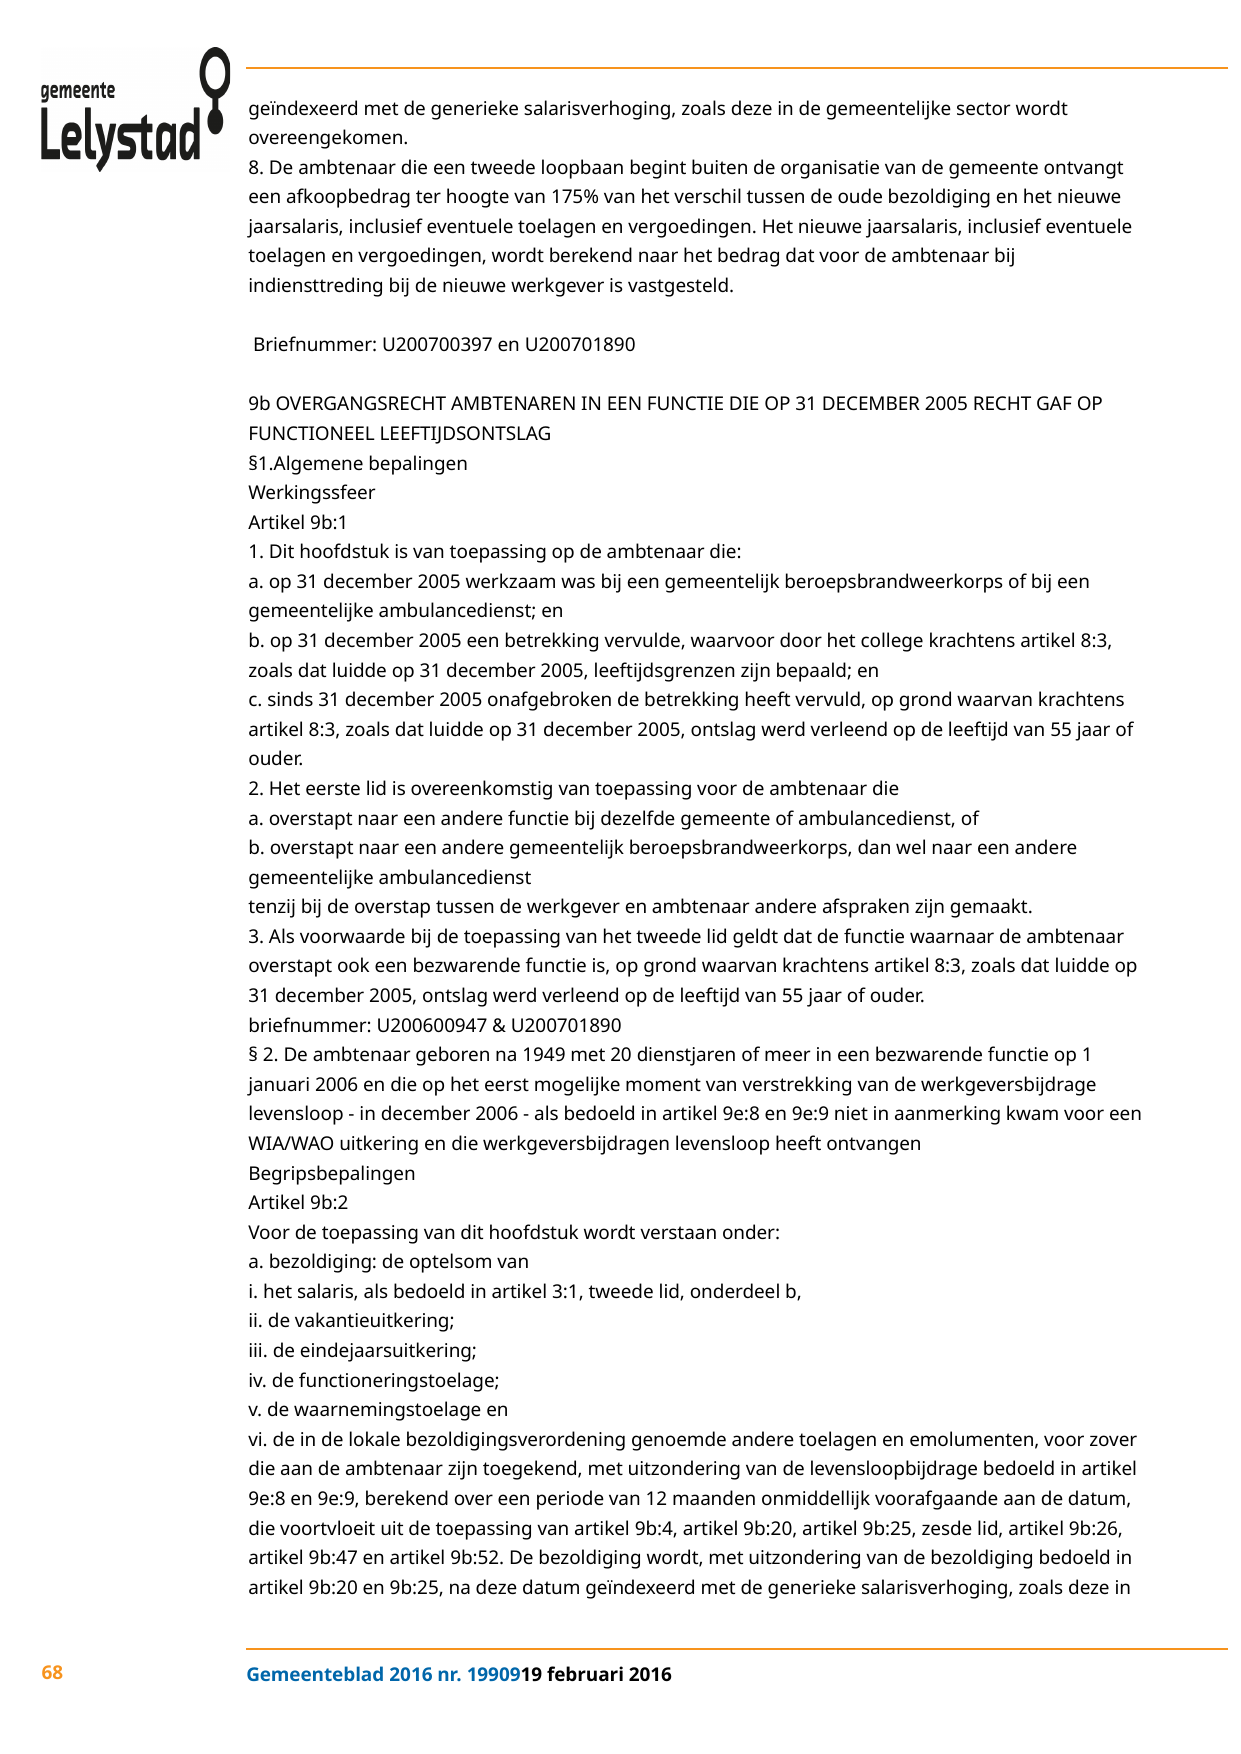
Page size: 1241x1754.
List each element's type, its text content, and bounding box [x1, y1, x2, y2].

text 3. Als voorwaarde bij de toepassing van het tweede lid geldt dat de functie waarnaar de ambtenaar overstapt ook een bezwarende functie is, op grond waarvan krachtens artikel 8:3, zoals dat luidde op 31 december 2005, ontslag werd verleend op de leeftijd van 55 jaar of ouder. [248, 923, 1152, 1008]
text iii. de eindejaarsuitkering; [248, 1337, 1152, 1363]
text § 2. De ambtenaar geboren na 1949 met 20 dienstjaren of meer in een bezwarende functie op 1 januari 2006 en die op het eerst mogelijke moment van verstrekking van de werkgeversbijdrage levensloop - in december 2006 - als bedoeld in artikel 9e:8 en 9e:9 niet in aanmerking kwam voor een WIA/WAO uitkering en die werkgeversbijdragen levensloop heeft ontvangen [248, 1041, 1152, 1156]
text geïndexeerd met de generieke salarisverhoging, zoals deze in de gemeentelijke sector wordt overeengekomen. [248, 95, 1152, 150]
text v. de waarnemingstoelage en [248, 1396, 1152, 1422]
text b. overstapt naar een andere gemeentelijk beroepsbrandweerkorps, dan wel naar een andere gemeentelijke ambulancedienst [248, 834, 1152, 890]
text Artikel 9b:1 [248, 509, 1152, 535]
text tenzij bij de overstap tussen de werkgever en ambtenaar andere afspraken zijn gemaakt. [248, 893, 1152, 919]
text b. op 31 december 2005 een betrekking vervulde, waarvoor door het college krachtens artikel 8:3, zoals dat luidde op 31 december 2005, leeftijdsgrenzen zijn bepaald; en [248, 627, 1152, 683]
text Artikel 9b:2 [248, 1189, 1152, 1215]
text 8. De ambtenaar die een tweede loopbaan begint buiten de organisatie van de gemeente ontvangt een afkoopbedrag ter hoogte van 175% van het verschil tussen de oude bezoldiging en het nieuwe jaarsalaris, inclusief eventuele toelagen en vergoedingen. Het nieuwe jaarsalaris, inclusief eventuele toelagen en vergoedingen, wordt berekend naar het bedrag dat voor de ambtenaar bij indiensttreding bij de nieuwe werkgever is vastgesteld. [248, 154, 1152, 298]
text ii. de vakantieuitkering; [248, 1308, 1152, 1333]
text 9b OVERGANGSRECHT AMBTENAREN IN EEN FUNCTIE DIE OP 31 DECEMBER 2005 RECHT GAF OP FUNCTIONEEL LEEFTIJDSONTSLAG [248, 391, 1152, 446]
text §1.Algemene bepalingen [248, 450, 1152, 476]
text a. op 31 december 2005 werkzaam was bij een gemeentelijk beroepsbrandweerkorps of bij een gemeentelijke ambulancedienst; en [248, 568, 1152, 623]
text Begripsbepalingen [248, 1160, 1152, 1186]
text vi. de in de lokale bezoldigingsverordening genoemde andere toelagen en emolumenten, voor zover die aan de ambtenaar zijn toegekend, met uitzondering van de levensloopbijdrage bedoeld in artikel 9e:8 en 9e:9, berekend over een periode van 12 maanden onmiddellijk voorafgaande aan de datum, die voortvloeit uit de toepassing van artikel 9b:4, artikel 9b:20, artikel 9b:25, zesde lid, artikel 9b:26, artikel 9b:47 en artikel 9b:52. De bezoldiging wordt, met uitzondering van de bezoldiging bedoeld in artikel 9b:20 en 9b:25, na deze datum geïndexeerd met de generieke salarisverhoging, zoals deze in [248, 1426, 1152, 1600]
text c. sinds 31 december 2005 onafgebroken de betrekking heeft vervuld, op grond waarvan krachtens artikel 8:3, zoals dat luidde op 31 december 2005, ontslag werd verleend op de leeftijd van 55 jaar of ouder. [248, 686, 1152, 771]
text Werkingssfeer [248, 479, 1152, 505]
text briefnummer: U200600947 & U200701890 [248, 1012, 1152, 1038]
text 1. Dit hoofdstuk is van toepassing op de ambtenaar die: [248, 538, 1152, 564]
text Briefnummer: U200700397 en U200701890 [248, 331, 1152, 357]
picture [41, 47, 231, 172]
text iv. de functioneringstoelage; [248, 1367, 1152, 1393]
text i. het salaris, als bedoeld in artikel 3:1, tweede lid, onderdeel b, [248, 1278, 1152, 1304]
text 2. Het eerste lid is overeenkomstig van toepassing voor de ambtenaar die [248, 775, 1152, 801]
text a. bezoldiging: de optelsom van [248, 1248, 1152, 1274]
text a. overstapt naar een andere functie bij dezelfde gemeente of ambulancedienst, of [248, 805, 1152, 831]
text Voor de toepassing van dit hoofdstuk wordt verstaan onder: [248, 1219, 1152, 1245]
